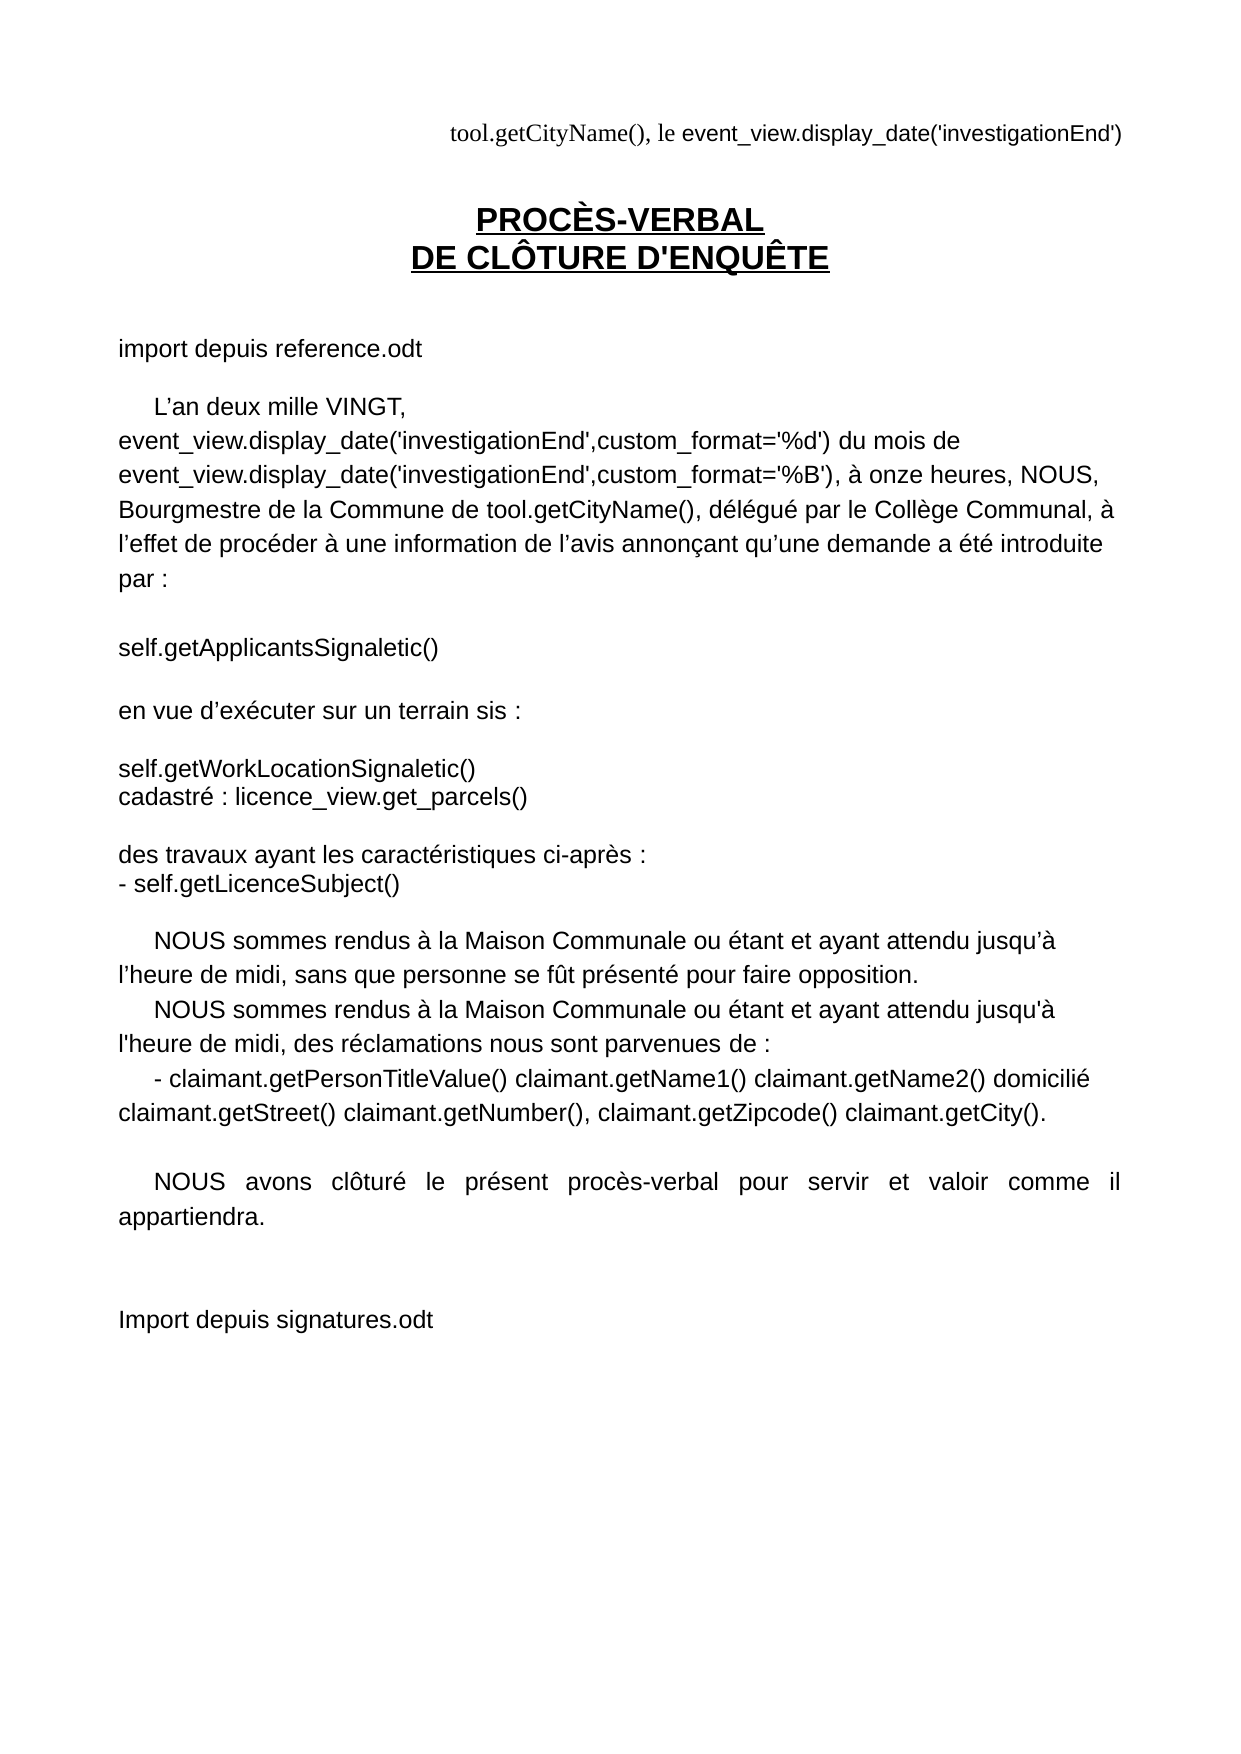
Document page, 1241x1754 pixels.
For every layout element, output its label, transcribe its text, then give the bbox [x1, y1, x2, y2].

text import depuis reference.odt [118, 334, 1122, 363]
text self.getApplicantsSignaletic() [118, 633, 1122, 662]
text tool.getCityName(), le event_view.display_date('investigationEnd') [118, 118, 1122, 147]
text cadastré : licence_view.get_parcels() [118, 782, 1122, 811]
text NOUS avons clôturé le présent procès-verbal pour servir et valoir comme il appartiendra. [118, 1167, 1122, 1231]
text - self.getLicenceSubject() [118, 868, 1122, 897]
text self.getWorkLocationSignaletic() [118, 753, 1122, 782]
text - claimant.getPersonTitleValue() claimant.getName1() claimant.getName2() domicilié claimant.getStreet() claimant.getNumber(), claimant.getZipcode() claimant.getCity(). [118, 1064, 1122, 1127]
text des travaux ayant les caractéristiques ci-après : [118, 840, 1122, 868]
text en vue d’exécuter sur un terrain sis : [118, 696, 1122, 725]
text NOUS sommes rendus à la Maison Communale ou étant et ayant attendu jusqu'à l'heure de midi, des réclamations nous sont parvenues de : [118, 995, 1122, 1058]
text L’an deux mille VINGT, event_view.display_date('investigationEnd',custom_format='%d') du mois de event_view.display_date('investigationEnd',custom_format='%B'), à onze heures, NOUS, Bourgmestre de la Commune de tool.getCityName(), délégué par le Collège Communal, à l’effet de procéder à une information de l’avis annonçant qu’une demande a été introduite par : [118, 391, 1122, 593]
text NOUS sommes rendus à la Maison Communale ou étant et ayant attendu jusqu’à l’heure de midi, sans que personne se fût présenté pour faire opposition. [118, 926, 1122, 989]
text Import depuis signatures.odt [118, 1305, 1122, 1334]
text PROCÈS-VERBAL [118, 199, 1122, 238]
text DE CLÔTURE D'ENQUÊTE [118, 238, 1122, 276]
